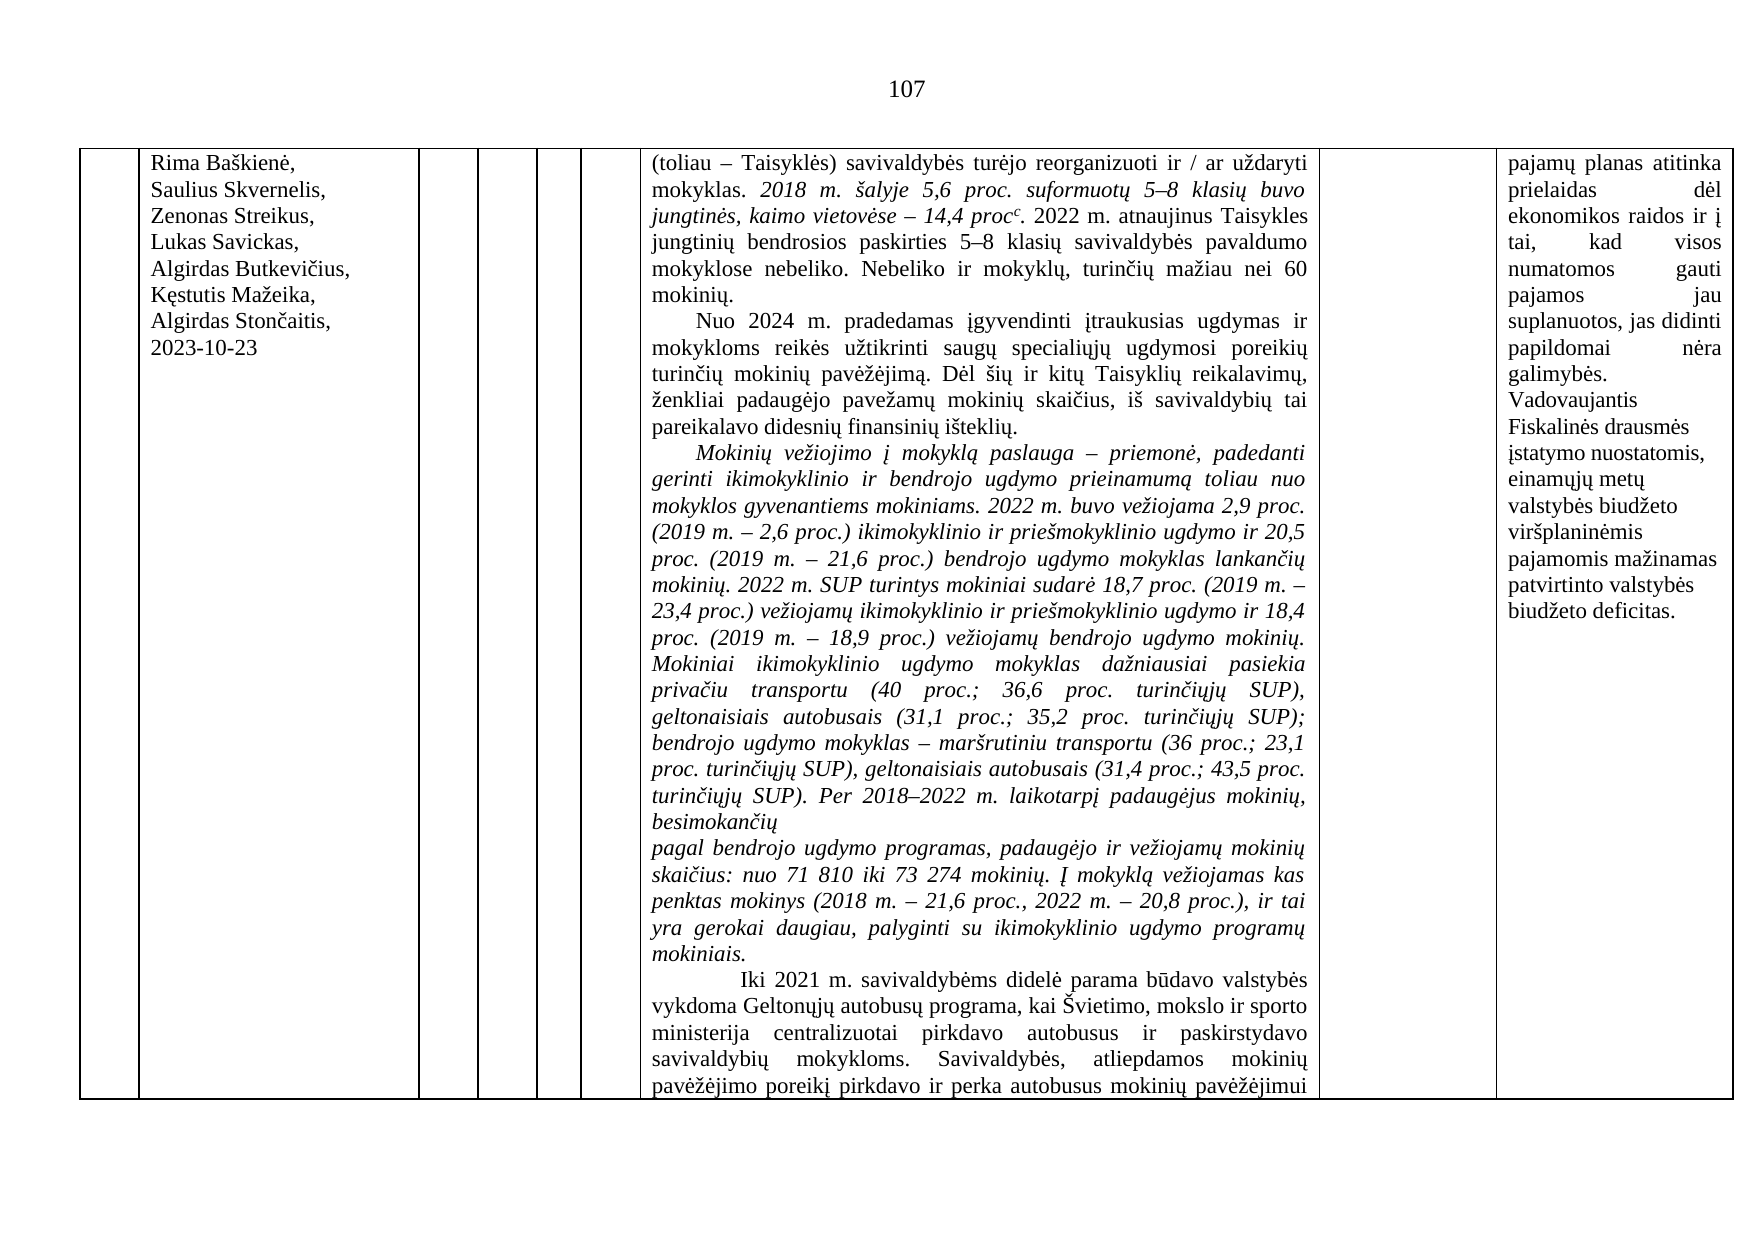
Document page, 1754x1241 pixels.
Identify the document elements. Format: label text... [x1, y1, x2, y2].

table_cell [420, 149, 477, 1098]
table_cell (toliau – Taisyklės) savivaldybės turėjo reorganizuoti ir / ar uždaryti mokyklas. 2018 m. šalyje 5,6 proc. suformuotų 5–8 klasių buvo jungtinės, kaimo vietovėse – 14,4 procc. 2022 m. atnaujinus Taisykles jungtinių bendrosios paskirties 5–8 klasių savivaldybės pavaldumo mokyklose nebeliko. Nebeliko ir mokyklų, turinčių mažiau nei 60 mokinių. Nuo 2024 m. pradedamas įgyvendinti įtraukusias ugdymas ir mokykloms reikės užtikrinti saugų specialiųjų ugdymosi poreikių turinčių mokinių pavėžėjimą. Dėl šių ir kitų Taisyklių reikalavimų, ženkliai padaugėjo pavežamų mokinių skaičius, iš savivaldybių tai pareikalavo didesnių finansinių išteklių. Mokinių vežiojimo į mokyklą paslauga – priemonė, padedanti gerinti ikimokyklinio ir bendrojo ugdymo prieinamumą toliau nuo mokyklos gyvenantiems mokiniams. 2022 m. buvo vežiojama 2,9 proc. (2019 m. – 2,6 proc.) ikimokyklinio ir priešmokyklinio ugdymo ir 20,5 proc. (2019 m. – 21,6 proc.) bendrojo ugdymo mokyklas lankančių mokinių. 2022 m. SUP turintys mokiniai sudarė 18,7 proc. (2019 m. – 23,4 proc.) vežiojamų ikimokyklinio ir priešmokyklinio ugdymo ir 18,4 proc. (2019 m. – 18,9 proc.) vežiojamų bendrojo ugdymo mokinių. Mokiniai ikimokyklinio ugdymo mokyklas dažniausiai pasiekia privačiu transportu (40 proc.; 36,6 proc. turinčiųjų SUP), geltonaisiais autobusais (31,1 proc.; 35,2 proc. turinčiųjų SUP); bendrojo ugdymo mokyklas – maršrutiniu transportu (36 proc.; 23,1 proc. turinčiųjų SUP), geltonaisiais autobusais (31,4 proc.; 43,5 proc. turinčiųjų SUP). Per 2018–2022 m. laikotarpį padaugėjus mokinių, besimokančių pagal bendrojo ugdymo programas, padaugėjo ir vežiojamų mokinių skaičius: nuo 71 810 iki 73 274 mokinių. Į mokyklą vežiojamas kas penktas mokinys (2018 m. – 21,6 proc., 2022 m. – 20,8 proc.), ir tai yra gerokai daugiau, palyginti su ikimokyklinio ugdymo programų mokiniais. Iki 2021 m. savivaldybėms didelė parama būdavo valstybės vykdoma Geltonųjų autobusų programa, kai Švietimo, mokslo ir sporto ministerija centralizuotai pirkdavo autobusus ir paskirstydavo savivaldybių mokykloms. Savivaldybės, atliepdamos mokinių pavėžėjimo poreikį pirkdavo ir perka autobusus mokinių pavėžėjimui [641, 149, 1319, 1098]
table_cell Rima Baškienė, Saulius Skvernelis, Zenonas Streikus, Lukas Savickas, Algirdas Butkevičius, Kęstutis Mažeika, Algirdas Stončaitis, 2023-10-23 [140, 149, 418, 1098]
table_cell [81, 149, 138, 1098]
table_cell pajamų planas atitinka prielaidas dėl ekonomikos raidos ir į tai, kad visos numatomos gauti pajamos jau suplanuotos, jas didinti papildomai nėra galimybės. Vadovaujantis Fiskalinės drausmės įstatymo nuostatomis, einamųjų metų valstybės biudžeto viršplaninėmis pajamomis mažinamas patvirtinto valstybės biudžeto deficitas. [1497, 149, 1732, 1098]
table_cell [582, 149, 640, 1098]
table_cell [538, 149, 580, 1098]
table_cell [479, 149, 536, 1098]
table_cell [1320, 149, 1496, 1098]
